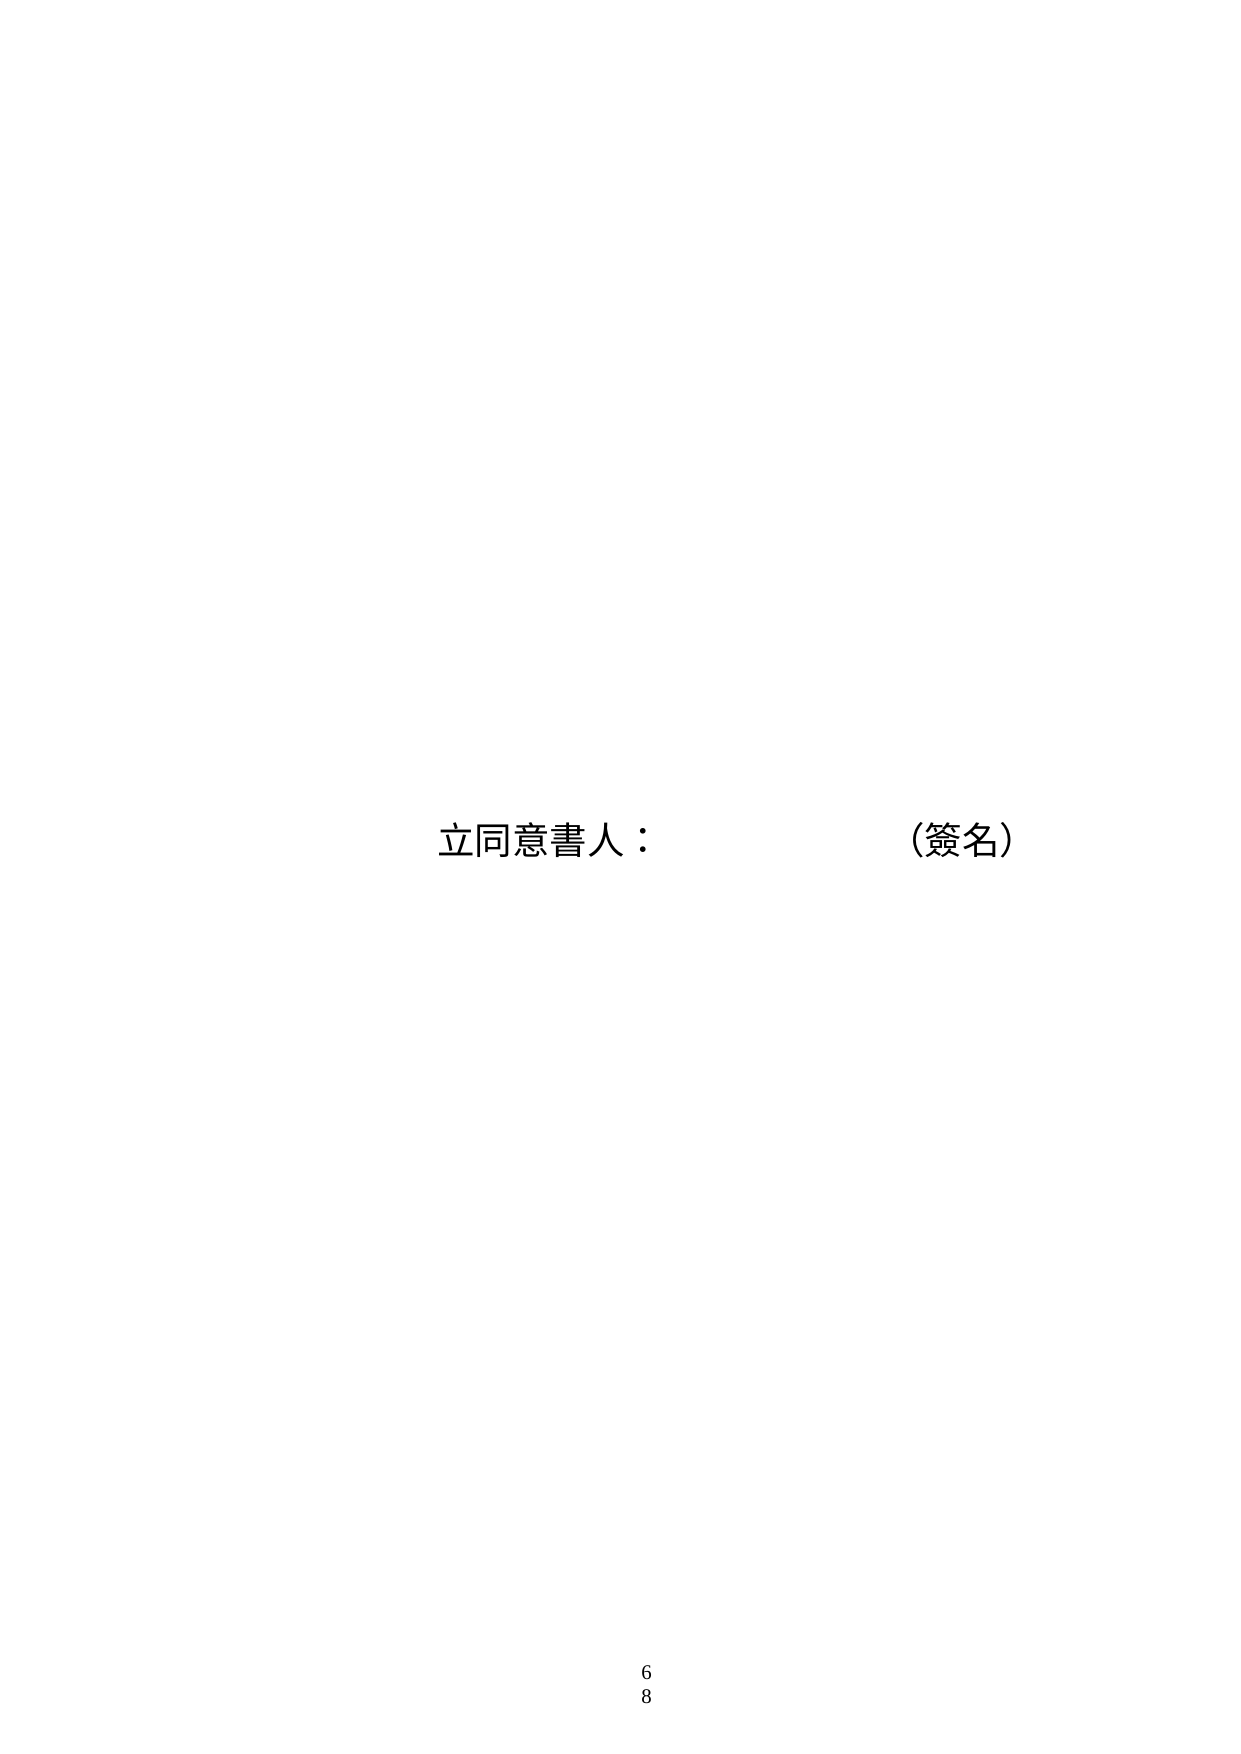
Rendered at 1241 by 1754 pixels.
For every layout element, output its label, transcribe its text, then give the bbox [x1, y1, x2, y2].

text 立同意書人： （簽名） [118, 797, 1167, 859]
